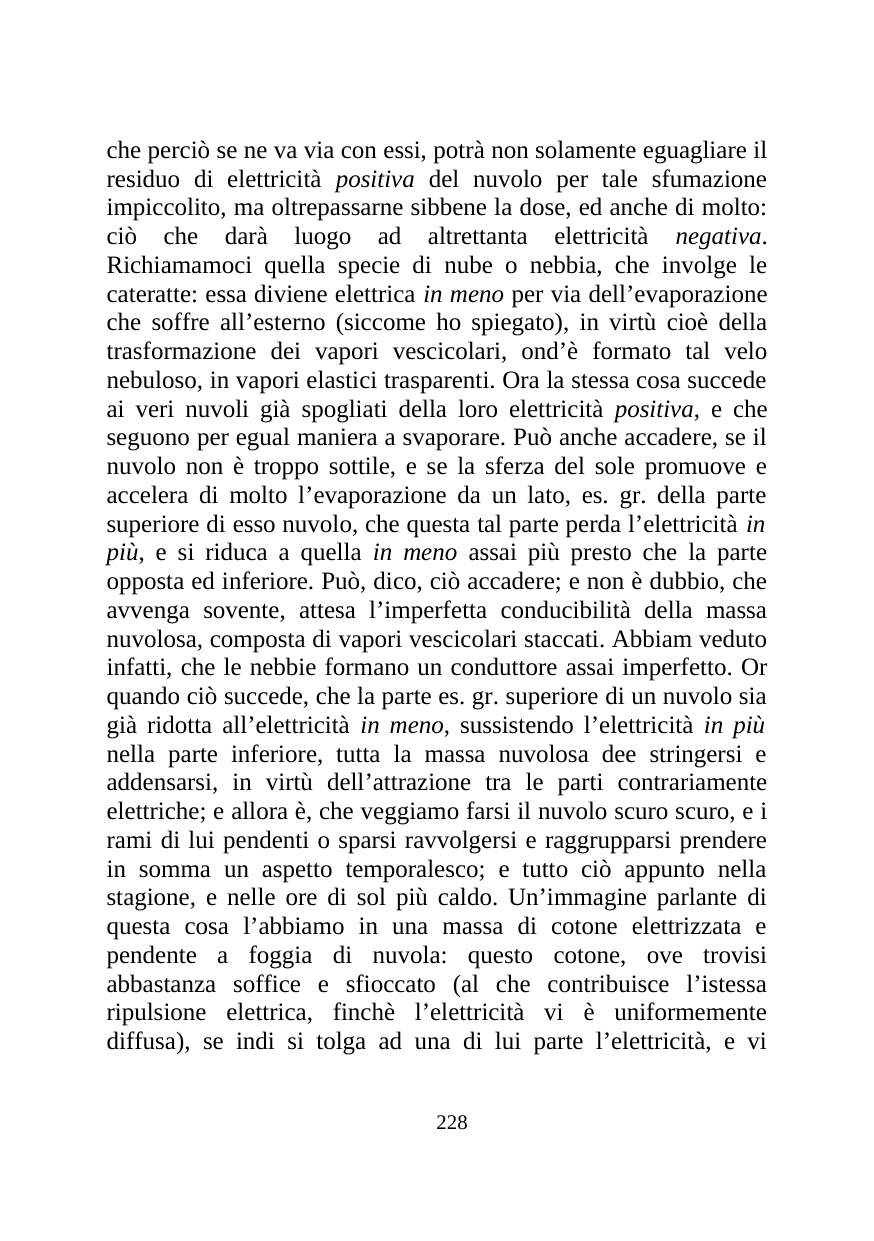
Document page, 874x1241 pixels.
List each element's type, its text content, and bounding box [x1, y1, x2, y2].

text che perciò se ne va via con essi, potrà non solamente eguagliare il residuo di elettricità positiva del nuvolo per tale sfumazione impiccolito, ma oltrepassarne sibbene la dose, ed anche di molto: ciò che darà luogo ad altrettanta elettricità negativa. Richiamamoci quella specie di nube o nebbia, che involge le cateratte: essa diviene elettrica in meno per via dell’evaporazione che soffre all’esterno (siccome ho spiegato), in virtù cioè della trasformazione dei vapori vescicolari, ond’è formato tal velo nebuloso, in vapori elastici trasparenti. Ora la stessa cosa succede ai veri nuvoli già spogliati della loro elettricità positiva, e che seguono per egual maniera a svaporare. Può anche accadere, se il nuvolo non è troppo sottile, e se la sferza del sole promuove e accelera di molto l’evaporazione da un lato, es. gr. della parte superiore di esso nuvolo, che questa tal parte perda l’elettricità in più, e si riduca a quella in meno assai più presto che la parte opposta ed inferiore. Può, dico, ciò accadere; e non è dubbio, che avvenga sovente, attesa l’imperfetta conducibilità della massa nuvolosa, composta di vapori vescicolari staccati. Abbiam veduto infatti, che le nebbie formano un conduttore assai imperfetto. Or quando ciò succede, che la parte es. gr. superiore di un nuvolo sia già ridotta all’elettricità in meno, sussistendo l’elettricità in più nella parte inferiore, tutta la massa nuvolosa dee stringersi e addensarsi, in virtù dell’attrazione tra le parti contrariamente elettriche; e allora è, che veggiamo farsi il nuvolo scuro scuro, e i rami di lui pendenti o sparsi ravvolgersi e raggrupparsi prendere in somma un aspetto temporalesco; e tutto ciò appunto nella stagione, e nelle ore di sol più caldo. Un’immagine parlante di questa cosa l’abbiamo in una massa di cotone elettrizzata e pendente a foggia di nuvola: questo cotone, ove trovisi abbastanza soffice e sfioccato (al che contribuisce l’istessa ripulsione elettrica, finchè l’elettricità vi è uniformemente diffusa), se indi si tolga ad una di lui parte l’elettricità, e vi [106, 135, 768, 1055]
